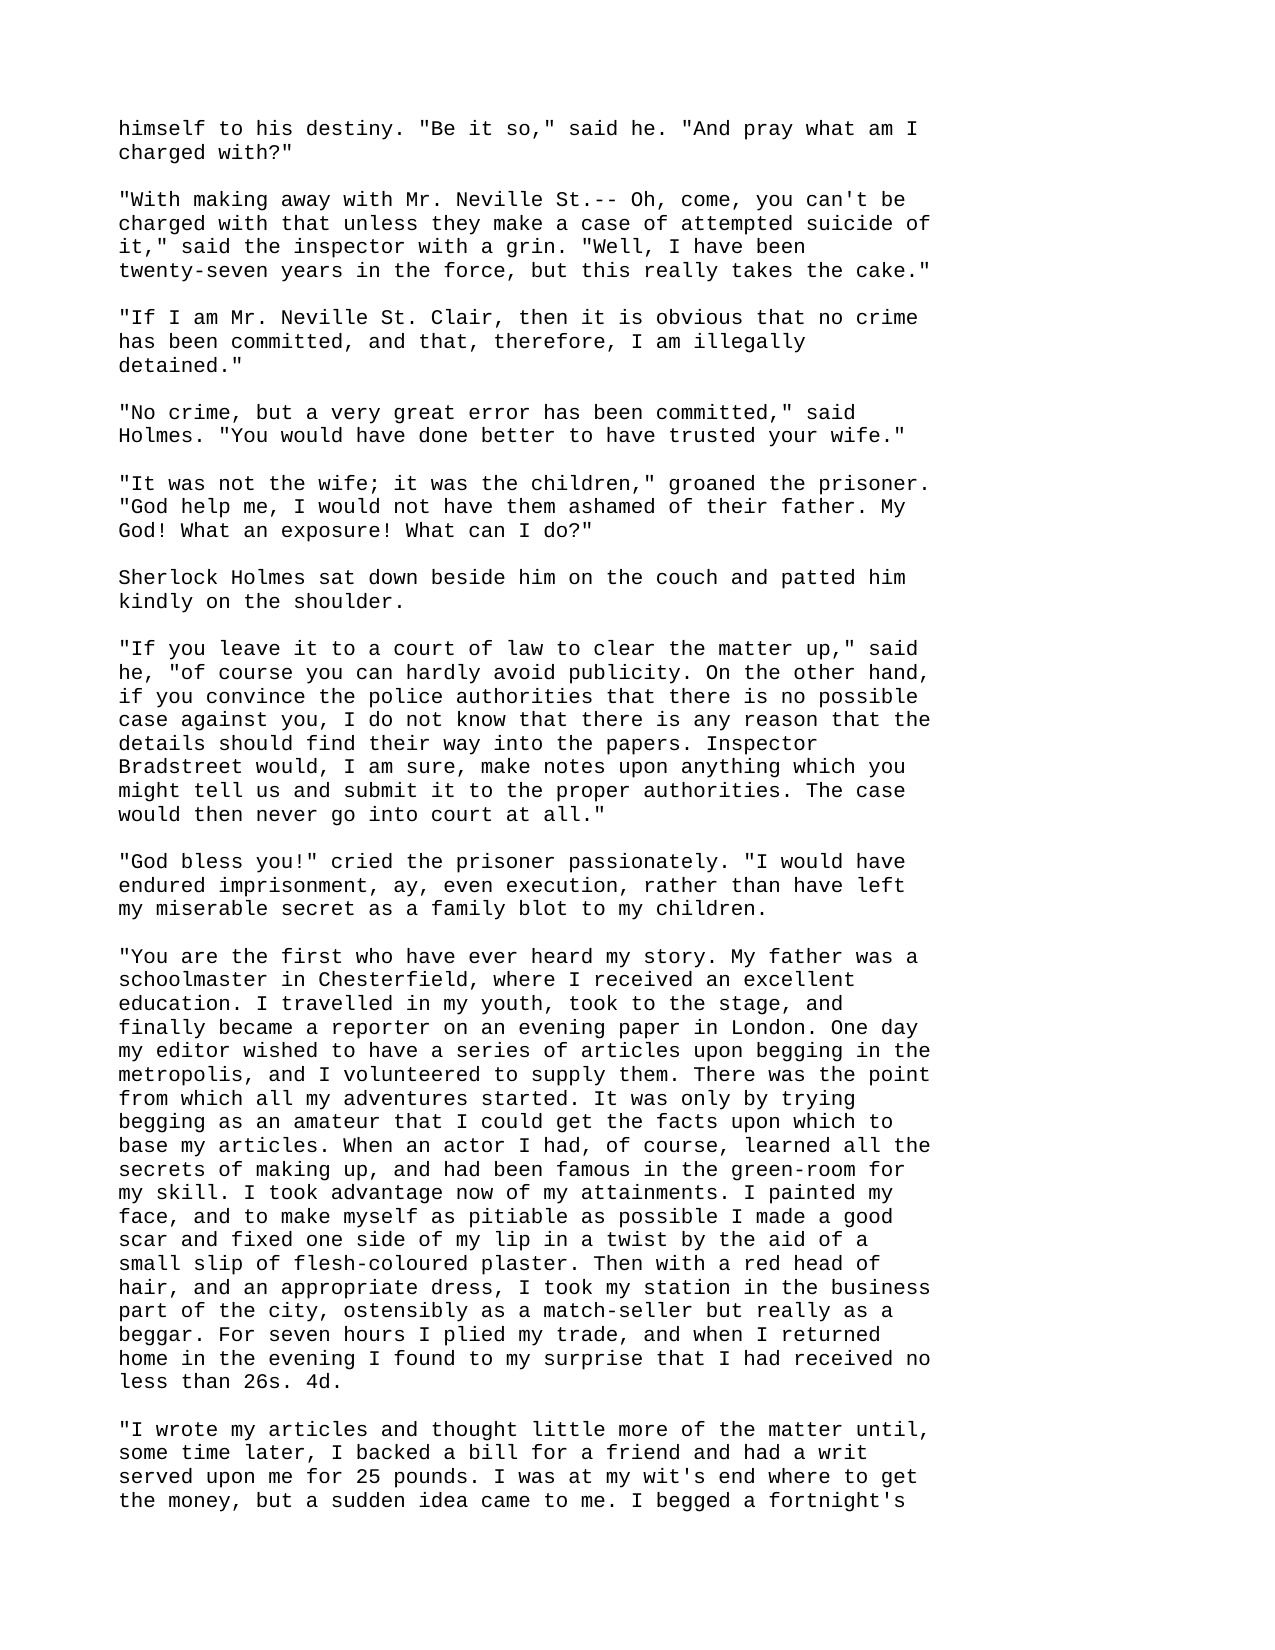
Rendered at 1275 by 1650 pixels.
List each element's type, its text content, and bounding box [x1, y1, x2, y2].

text less than 26s. 4d. [118, 1371, 1157, 1395]
text it," said the inspector with a grin. "Well, I have been [118, 236, 1157, 260]
text himself to his destiny. "Be it so," said he. "And pray what am I [118, 118, 1157, 142]
text beggar. For seven hours I plied my trade, and when I returned [118, 1324, 1157, 1348]
text he, "of course you can hardly avoid publicity. On the other hand, [118, 662, 1157, 686]
text kindly on the shoulder. [118, 591, 1157, 615]
text home in the evening I found to my surprise that I had received no [118, 1348, 1157, 1371]
text face, and to make myself as pitiable as possible I made a good [118, 1206, 1157, 1229]
text Sherlock Holmes sat down beside him on the couch and patted him [118, 567, 1157, 591]
text schoolmaster in Chesterfield, where I received an excellent [118, 969, 1157, 993]
text Holmes. "You would have done better to have trusted your wife." [118, 426, 1157, 449]
text metropolis, and I volunteered to supply them. There was the point [118, 1064, 1157, 1088]
text "God bless you!" cried the prisoner passionately. "I would have [118, 851, 1157, 875]
text might tell us and submit it to the proper authorities. The case [118, 780, 1157, 804]
text begging as an amateur that I could get the facts upon which to [118, 1111, 1157, 1135]
text charged with?" [118, 142, 1157, 165]
text "God help me, I would not have them ashamed of their father. My [118, 496, 1157, 520]
text education. I travelled in my youth, took to the stage, and [118, 993, 1157, 1017]
text "With making away with Mr. Neville St.-- Oh, come, you can't be [118, 189, 1157, 213]
text served upon me for 25 pounds. I was at my wit's end where to get [118, 1466, 1157, 1489]
text "It was not the wife; it was the children," groaned the prisoner. [118, 473, 1157, 496]
text part of the city, ostensibly as a match-seller but really as a [118, 1300, 1157, 1324]
text base my articles. When an actor I had, of course, learned all the [118, 1135, 1157, 1158]
text my miserable secret as a family blot to my children. [118, 898, 1157, 922]
text charged with that unless they make a case of attempted suicide of [118, 213, 1157, 236]
text my skill. I took advantage now of my attainments. I painted my [118, 1182, 1157, 1206]
text God! What an exposure! What can I do?" [118, 520, 1157, 544]
text detained." [118, 354, 1157, 378]
text the money, but a sudden idea came to me. I begged a fortnight's [118, 1489, 1157, 1513]
text has been committed, and that, therefore, I am illegally [118, 331, 1157, 354]
text hair, and an appropriate dress, I took my station in the business [118, 1277, 1157, 1300]
text secrets of making up, and had been famous in the green-room for [118, 1158, 1157, 1182]
text small slip of flesh-coloured plaster. Then with a red head of [118, 1253, 1157, 1277]
text twenty-seven years in the force, but this really takes the cake." [118, 260, 1157, 284]
text scar and fixed one side of my lip in a twist by the aid of a [118, 1229, 1157, 1253]
text some time later, I backed a bill for a friend and had a writ [118, 1442, 1157, 1466]
text endured imprisonment, ay, even execution, rather than have left [118, 875, 1157, 898]
text "If you leave it to a court of law to clear the matter up," said [118, 638, 1157, 662]
text from which all my adventures started. It was only by trying [118, 1088, 1157, 1111]
text if you convince the police authorities that there is no possible [118, 686, 1157, 709]
text "No crime, but a very great error has been committed," said [118, 402, 1157, 426]
text my editor wished to have a series of articles upon begging in the [118, 1040, 1157, 1064]
text Bradstreet would, I am sure, make notes upon anything which you [118, 757, 1157, 780]
text case against you, I do not know that there is any reason that the [118, 709, 1157, 733]
text "I wrote my articles and thought little more of the matter until, [118, 1419, 1157, 1442]
text "If I am Mr. Neville St. Clair, then it is obvious that no crime [118, 307, 1157, 331]
text "You are the first who have ever heard my story. My father was a [118, 946, 1157, 969]
text would then never go into court at all." [118, 804, 1157, 827]
text details should find their way into the papers. Inspector [118, 733, 1157, 757]
text finally became a reporter on an evening paper in London. One day [118, 1017, 1157, 1040]
